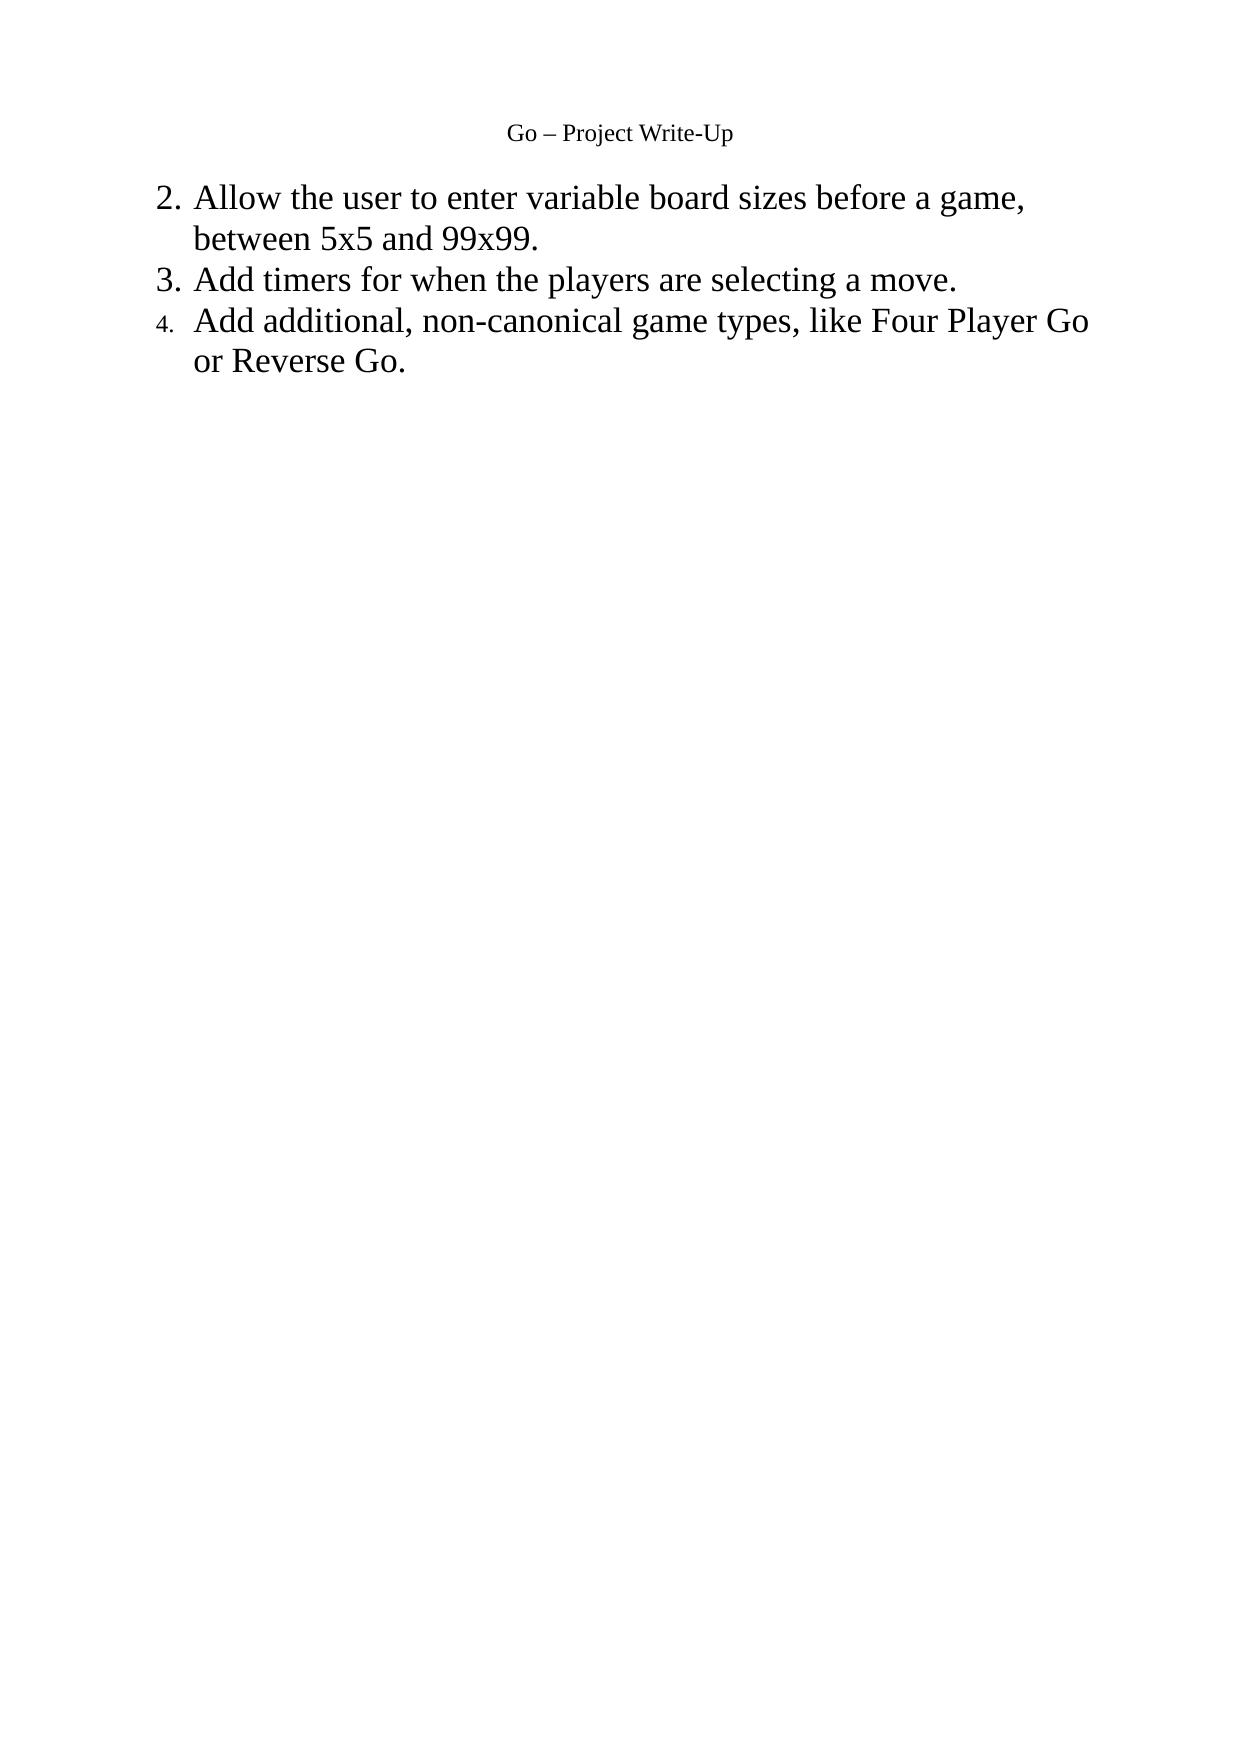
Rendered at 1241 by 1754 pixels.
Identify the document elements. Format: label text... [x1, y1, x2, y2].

list Add additional, non-canonical game types, like Four Player Go or Reverse Go. [156, 299, 1122, 381]
list Allow the user to enter variable board sizes before a game, between 5x5 and 99x99. [156, 176, 1122, 258]
list Add timers for when the players are selecting a move. [156, 258, 1122, 299]
